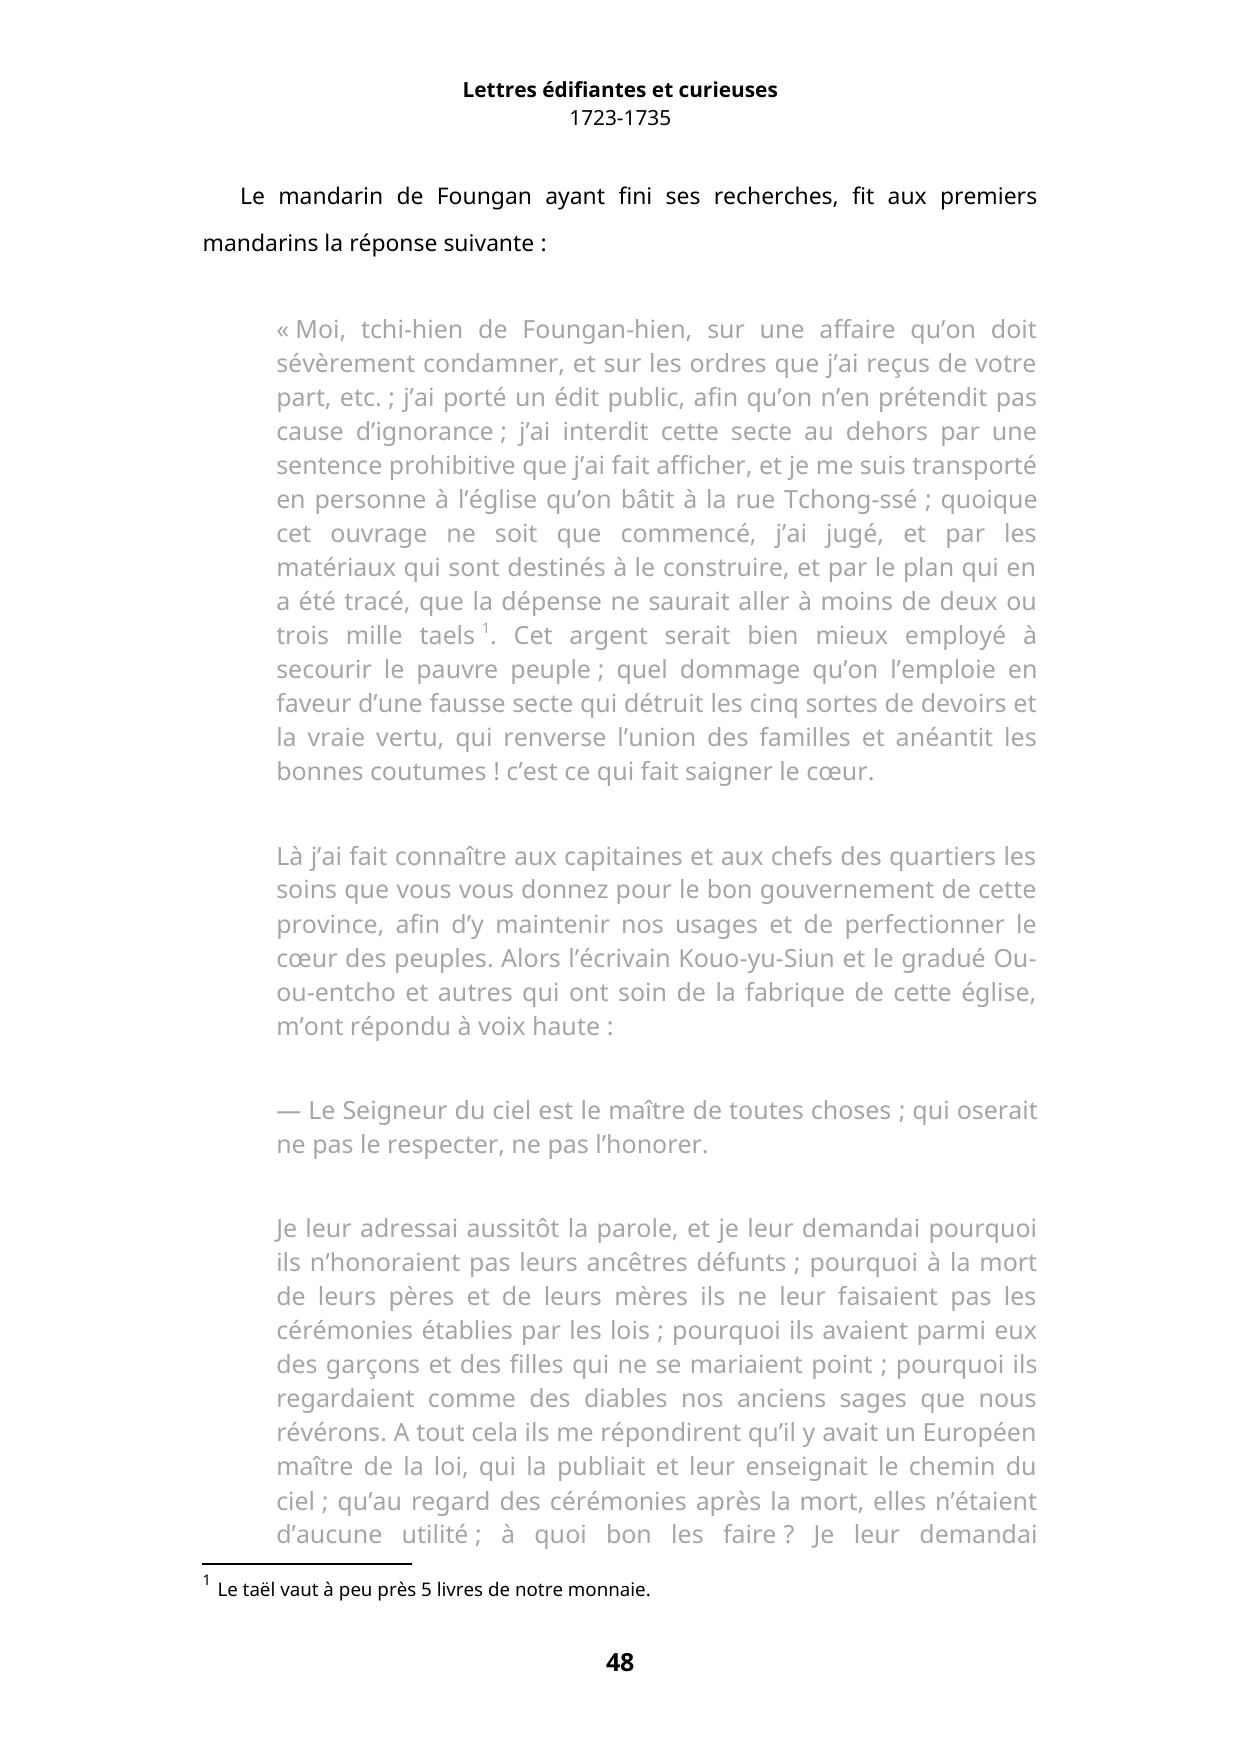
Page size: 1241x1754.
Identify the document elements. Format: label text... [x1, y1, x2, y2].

text Le mandarin de Foungan ayant fini ses recherches, fit aux premiers mandarins la réponse suivante : [202, 180, 1038, 258]
text — Le Seigneur du ciel est le maître de toutes choses ; qui oserait ne pas le respecter, ne pas l’honorer. [276, 1092, 1038, 1161]
text Le taël vaut à peu près 5 livres de notre monnaie. [202, 1570, 1038, 1604]
text Je leur adressai aussitôt la parole, et je leur demandai pourquoi ils n’honoraient pas leurs ancêtres défunts ; pourquoi à la mort de leurs pères et de leurs mères ils ne leur faisaient pas les cérémonies établies par les lois ; pourquoi ils avaient parmi eux des garçons et des filles qui ne se mariaient point ; pourquoi ils regardaient comme des diables nos anciens sages que nous révérons. A tout cela ils me répondirent qu’il y avait un Européen maître de la loi, qui la publiait et leur enseignait le chemin du ciel ; qu’au regard des cérémonies après la mort, elles n’étaient d’aucune utilité ; à quoi bon les faire ? Je leur demandai [276, 1211, 1038, 1551]
text Là j’ai fait connaître aux capitaines et aux chefs des quartiers les soins que vous vous donnez pour le bon gouvernement de cette province, afin d’y maintenir nos usages et de perfectionner le cœur des peuples. Alors l’écrivain Kouo-yu-Siun et le gradué Ou-ou-entcho et autres qui ont soin de la fabrique de cette église, m’ont répondu à voix haute : [276, 838, 1038, 1042]
text « Moi, tchi-hien de Foungan-hien, sur une affaire qu’on doit sévèrement condamner, et sur les ordres que j’ai reçus de votre part, etc. ; j’ai porté un édit public, afin qu’on n’en prétendit pas cause d’ignorance ; j’ai interdit cette secte au dehors par une sentence prohibitive que j’ai fait afficher, et je me suis transporté en personne à l’église qu’on bâtit à la rue Tchong-ssé ; quoique cet ouvrage ne soit que commencé, j’ai jugé, et par les matériaux qui sont destinés à le construire, et par le plan qui en a été tracé, que la dépense ne saurait aller à moins de deux ou trois mille taels . Cet argent serait bien mieux employé à secourir le pauvre peuple ; quel dommage qu’on l’emploie en faveur d’une fausse secte qui détruit les cinq sortes de devoirs et la vraie vertu, qui renverse l’union des familles et anéantit les bonnes coutumes ! c’est ce qui fait saigner le cœur. [276, 311, 1038, 788]
